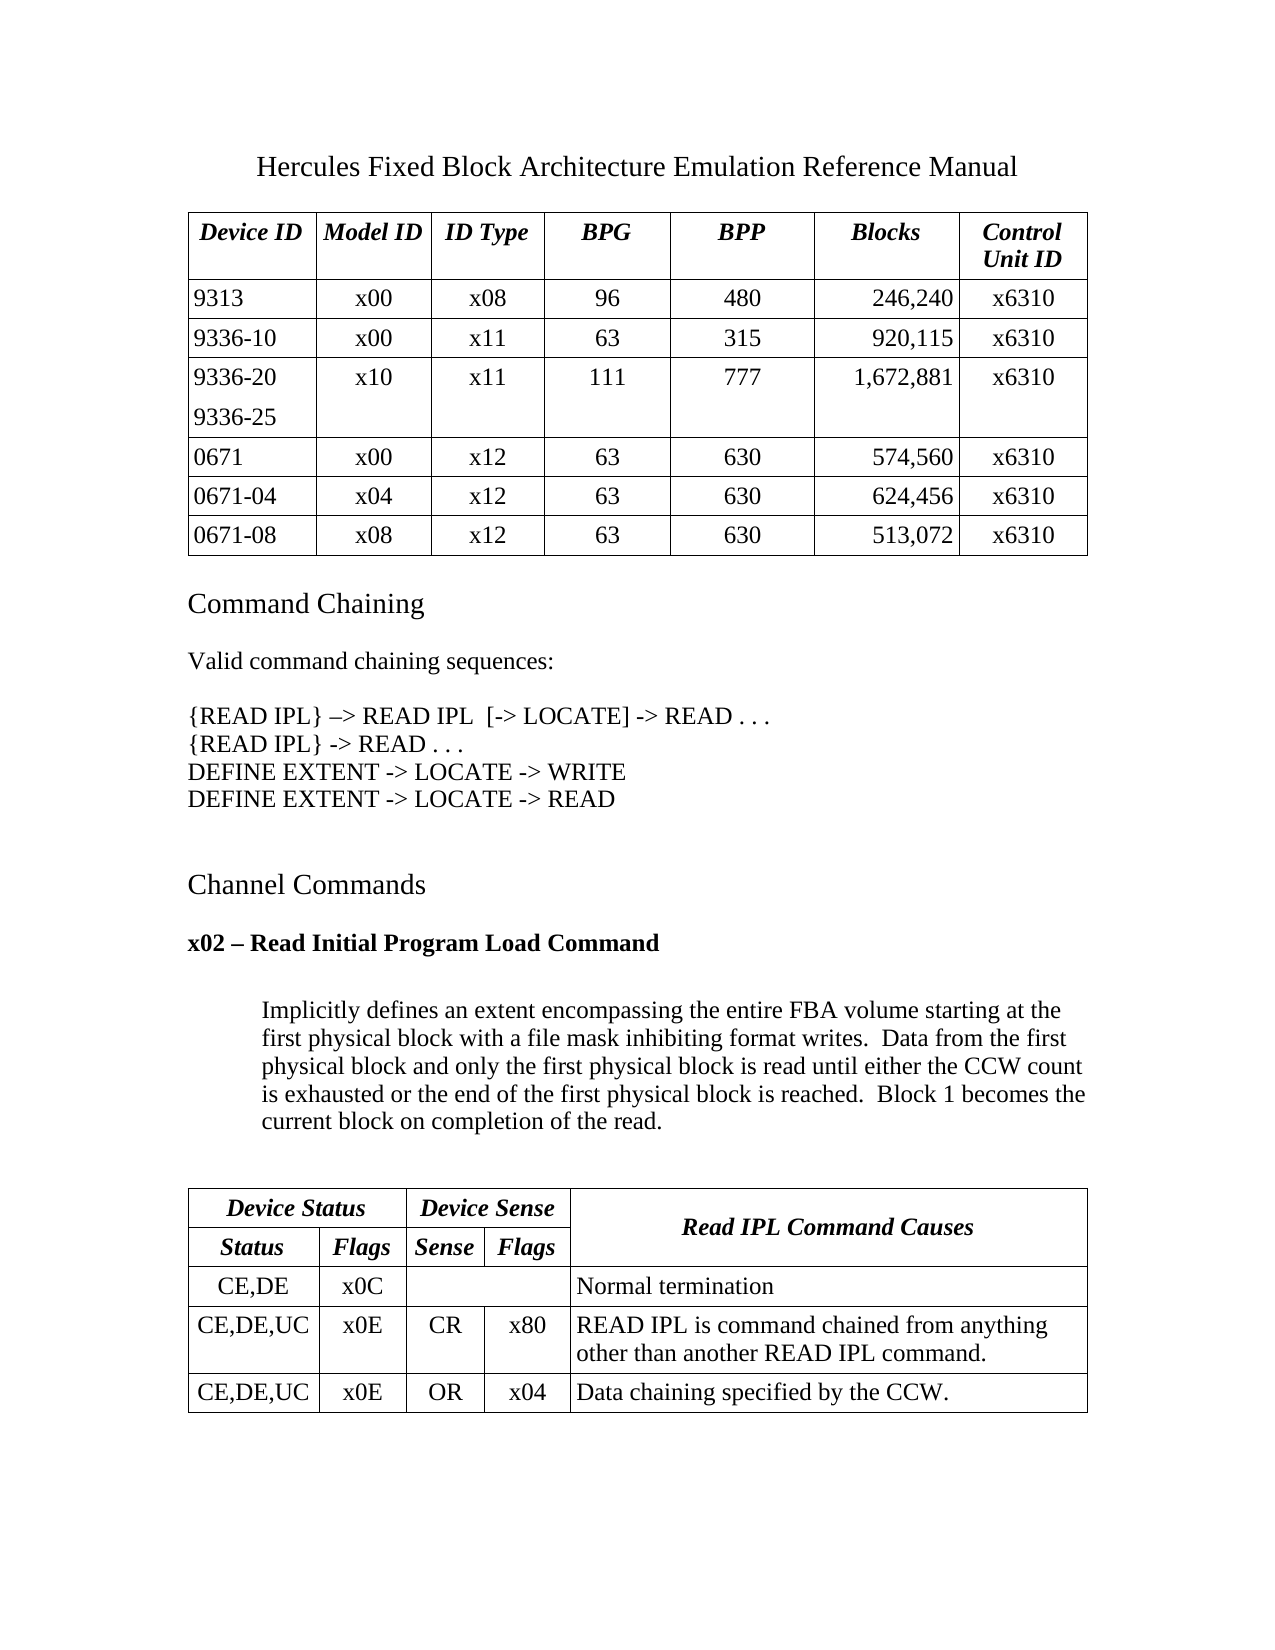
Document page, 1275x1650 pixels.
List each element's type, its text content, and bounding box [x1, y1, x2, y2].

table_header Device ID [189, 213, 316, 279]
table_cell 480 [671, 280, 814, 318]
text Command Chaining [187, 587, 1087, 619]
table_cell CE,DE [189, 1267, 319, 1306]
table_header BPP [671, 213, 814, 279]
table_header ID Type [432, 213, 544, 279]
table_cell 1,672,881 [815, 358, 959, 437]
text Valid command chaining sequences: [187, 647, 1087, 675]
table_cell 630 [671, 438, 814, 476]
table_cell x12 [432, 438, 544, 476]
table_cell x08 [432, 280, 544, 318]
table_header Blocks [815, 213, 959, 279]
table_cell 513,072 [815, 516, 959, 555]
table_cell 630 [671, 516, 814, 555]
table_cell 63 [545, 477, 670, 515]
table_cell OR [407, 1374, 484, 1412]
table_cell Status [189, 1228, 319, 1266]
table_cell x0E [320, 1374, 406, 1412]
table_cell x10 [317, 358, 431, 437]
table_cell x12 [432, 477, 544, 515]
table_header Control Unit ID [960, 213, 1087, 279]
table_cell Flags [320, 1228, 406, 1266]
table_cell 574,560 [815, 438, 959, 476]
table_cell Flags [485, 1228, 570, 1266]
table_cell x6310 [960, 516, 1087, 555]
text Channel Commands [187, 869, 1087, 901]
table_cell x0C [320, 1267, 406, 1306]
table_cell 0671-08 [189, 516, 316, 555]
table_cell Sense [407, 1228, 484, 1266]
table_cell 9313 [189, 280, 316, 318]
table_cell x08 [317, 516, 431, 555]
table_cell 96 [545, 280, 670, 318]
table_cell 315 [671, 319, 814, 357]
table_cell x00 [317, 438, 431, 476]
text x02 – Read Initial Program Load Command [187, 929, 1087, 956]
table_cell 63 [545, 516, 670, 555]
table_cell 63 [545, 319, 670, 357]
table_cell x00 [317, 280, 431, 318]
table_cell Normal termination [571, 1267, 1087, 1306]
table_cell x12 [432, 516, 544, 555]
table_cell x11 [432, 358, 544, 437]
table_cell x00 [317, 319, 431, 357]
table_cell x6310 [960, 280, 1087, 318]
table_cell 630 [671, 477, 814, 515]
table_cell READ IPL is command chained from anything other than another READ IPL command. [571, 1307, 1087, 1373]
table_cell 63 [545, 438, 670, 476]
table_cell x6310 [960, 477, 1087, 515]
table_header Model ID [317, 213, 431, 279]
table_cell 9336-10 [189, 319, 316, 357]
table_cell 777 [671, 358, 814, 437]
table_cell CE,DE,UC [189, 1307, 319, 1373]
table_cell x6310 [960, 319, 1087, 357]
text Implicitly defines an extent encompassing the entire FBA volume starting at the first physical block with a file mask inhibiting format writes. Data from the first physical block and only the first physical block is read until either the CCW count is exhausted or the end of the first physical block is reached. Block 1 becomes the current block on completion of the read. [261, 997, 1087, 1135]
table_cell 624,456 [815, 477, 959, 515]
table_cell x6310 [960, 358, 1087, 437]
table_cell 246,240 [815, 280, 959, 318]
table_cell 920,115 [815, 319, 959, 357]
table_header BPG [545, 213, 670, 279]
table_header Device Sense [407, 1189, 570, 1227]
text DEFINE EXTENT -> LOCATE -> WRITE [187, 758, 1087, 786]
table_cell x04 [317, 477, 431, 515]
table_cell x0E [320, 1307, 406, 1373]
table_cell 0671-04 [189, 477, 316, 515]
table_header Device Status [189, 1189, 406, 1227]
table_cell 111 [545, 358, 670, 437]
table_cell 0671 [189, 438, 316, 476]
table_cell x80 [485, 1307, 570, 1373]
table_cell CR [407, 1307, 484, 1373]
table_cell CE,DE,UC [189, 1374, 319, 1412]
table_cell 9336-20 9336-25 [189, 358, 316, 437]
table_cell x11 [432, 319, 544, 357]
table_header Read IPL Command Causes [571, 1189, 1087, 1266]
table_cell x04 [485, 1374, 570, 1412]
table_cell x6310 [960, 438, 1087, 476]
text DEFINE EXTENT -> LOCATE -> READ [187, 786, 1087, 813]
text {READ IPL} -> READ . . . [187, 730, 1087, 758]
text {READ IPL} –> READ IPL [-> LOCATE] -> READ . . . [187, 702, 1087, 730]
table_cell Data chaining specified by the CCW. [571, 1374, 1087, 1412]
table_cell [407, 1267, 570, 1306]
